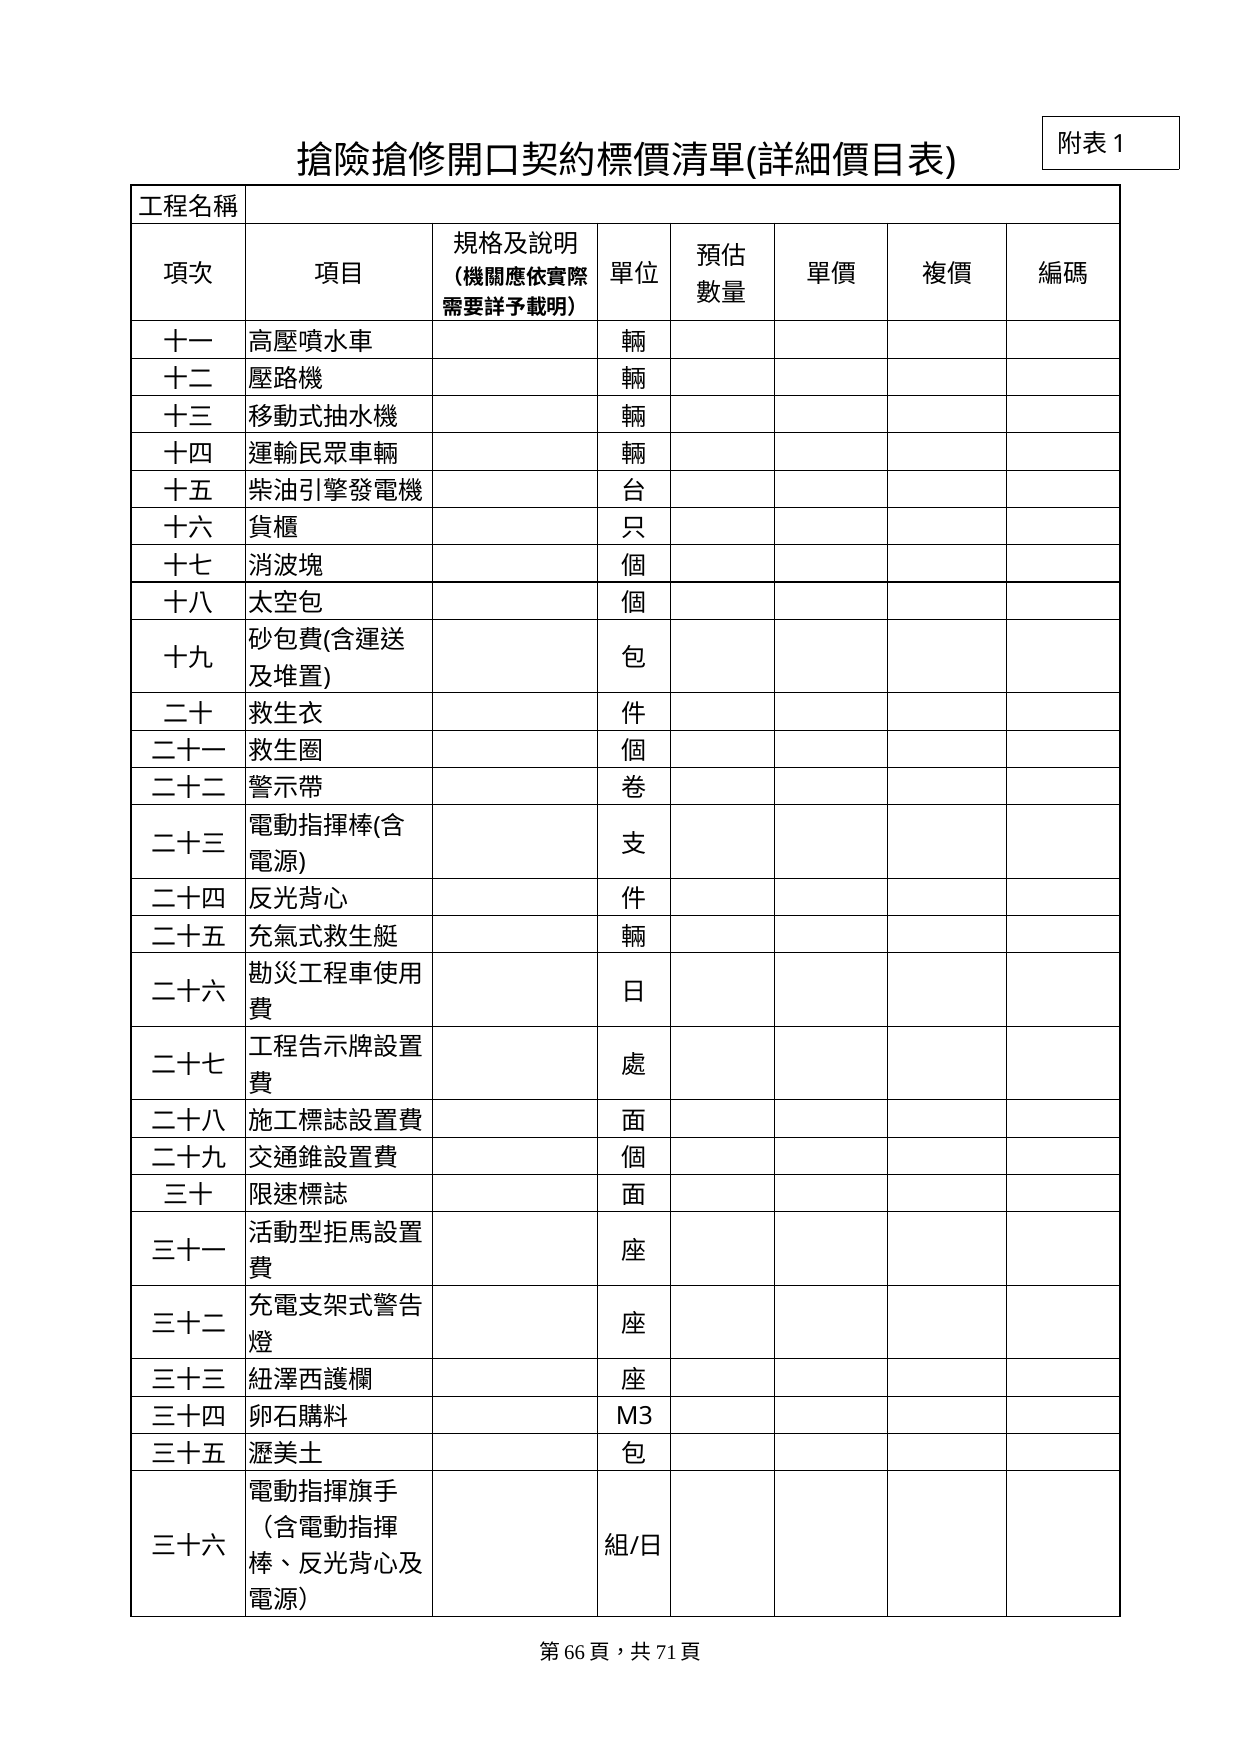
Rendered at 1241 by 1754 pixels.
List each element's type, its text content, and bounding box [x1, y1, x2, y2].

table_cell 十四 [132, 433, 245, 469]
table_cell [888, 433, 1006, 469]
table_cell [433, 583, 597, 619]
table_cell 運輸民眾車輛 [246, 433, 432, 469]
table_cell 消波塊 [246, 545, 432, 581]
table_cell [775, 321, 887, 358]
table_cell [433, 433, 597, 469]
table_cell [775, 916, 887, 952]
table_cell [246, 186, 1119, 223]
table_cell [775, 879, 887, 915]
table_cell [671, 1100, 774, 1137]
table_cell 柴油引擎發電機 [246, 471, 432, 507]
table_cell [775, 620, 887, 692]
table_cell [433, 1212, 597, 1285]
table_cell [888, 321, 1006, 358]
table_cell [775, 1175, 887, 1211]
table_cell [671, 620, 774, 692]
table_cell [671, 1212, 774, 1285]
table_cell 個 [598, 583, 670, 619]
table_cell 移動式抽水機 [246, 396, 432, 432]
table_cell [1007, 396, 1119, 432]
table_cell 工程告示牌設置費 [246, 1027, 432, 1099]
table_cell [671, 1397, 774, 1433]
table_cell [671, 545, 774, 581]
table_cell [775, 1212, 887, 1285]
table_cell 件 [598, 693, 670, 729]
table_cell 三十六 [132, 1471, 245, 1616]
table_cell [775, 545, 887, 581]
table_cell [671, 768, 774, 804]
table_cell [433, 879, 597, 915]
table_cell [433, 396, 597, 432]
table_cell 十八 [132, 583, 245, 619]
table_cell 三十二 [132, 1286, 245, 1358]
table_cell [1007, 321, 1119, 358]
table_cell 勘災工程車使用費 [246, 953, 432, 1026]
table_cell [888, 1138, 1006, 1174]
table_cell [671, 396, 774, 432]
table_cell [775, 396, 887, 432]
table_cell [1007, 1100, 1119, 1137]
table_cell [888, 1359, 1006, 1396]
table_cell [433, 805, 597, 878]
table_cell [671, 1471, 774, 1616]
table_cell 充電支架式警告燈 [246, 1286, 432, 1358]
table_cell [775, 508, 887, 544]
table_header 搶險搶修開口契約標價清單(詳細價目表) [131, 130, 1120, 184]
table_cell [1007, 1359, 1119, 1396]
table_cell 二十六 [132, 953, 245, 1026]
table_cell 支 [598, 805, 670, 878]
table_cell [888, 1175, 1006, 1211]
table_cell 日 [598, 953, 670, 1026]
table_cell [671, 953, 774, 1026]
table_cell 活動型拒馬設置費 [246, 1212, 432, 1285]
table_cell [1007, 433, 1119, 469]
table_cell [1007, 1434, 1119, 1470]
table_cell [433, 1397, 597, 1433]
table_cell [1007, 583, 1119, 619]
table_cell [433, 359, 597, 395]
table_cell [775, 1138, 887, 1174]
table_cell 二十九 [132, 1138, 245, 1174]
table_cell [433, 620, 597, 692]
table_cell 單價 [775, 224, 887, 320]
table_cell [888, 805, 1006, 878]
table_cell [888, 545, 1006, 581]
table_cell 十九 [132, 620, 245, 692]
table_cell [775, 433, 887, 469]
table_cell 反光背心 [246, 879, 432, 915]
table_cell 輛 [598, 359, 670, 395]
table_cell [1007, 359, 1119, 395]
table_cell [775, 805, 887, 878]
table_cell 規格及說明 （機關應依實際需要詳予載明） [433, 224, 597, 320]
table_cell [433, 768, 597, 804]
table_cell [888, 1212, 1006, 1285]
table_cell 個 [598, 545, 670, 581]
table_cell [1007, 471, 1119, 507]
table_cell [775, 768, 887, 804]
table_cell [775, 1027, 887, 1099]
table_cell 救生圈 [246, 731, 432, 767]
table_cell 輛 [598, 433, 670, 469]
table_cell 包 [598, 620, 670, 692]
table_cell [888, 1027, 1006, 1099]
table_cell [775, 1359, 887, 1396]
table_cell M3 [598, 1397, 670, 1433]
table_cell [671, 693, 774, 729]
table_cell [775, 1286, 887, 1358]
table_cell [1007, 805, 1119, 878]
table_cell [775, 953, 887, 1026]
table_cell [1007, 1471, 1119, 1616]
table_cell [433, 693, 597, 729]
table_cell [433, 916, 597, 952]
table_cell [671, 1138, 774, 1174]
table_cell 三十五 [132, 1434, 245, 1470]
table_cell 二十 [132, 693, 245, 729]
table_cell 瀝美土 [246, 1434, 432, 1470]
table_cell [671, 321, 774, 358]
table_cell [433, 1434, 597, 1470]
table_cell 三十四 [132, 1397, 245, 1433]
table_cell [1007, 916, 1119, 952]
table_cell [1007, 1138, 1119, 1174]
table_cell 貨櫃 [246, 508, 432, 544]
table_cell 處 [598, 1027, 670, 1099]
table_cell [671, 471, 774, 507]
table_cell [671, 359, 774, 395]
table_cell [1007, 1286, 1119, 1358]
table_cell [433, 1138, 597, 1174]
table_cell [888, 583, 1006, 619]
table_cell [888, 1286, 1006, 1358]
table_cell [671, 1359, 774, 1396]
table_cell [433, 1027, 597, 1099]
table_cell 二十三 [132, 805, 245, 878]
table_cell [888, 1397, 1006, 1433]
table_cell [433, 1359, 597, 1396]
table_cell [775, 693, 887, 729]
table_cell [433, 321, 597, 358]
table_cell [1007, 953, 1119, 1026]
table_cell [888, 916, 1006, 952]
table_cell 座 [598, 1212, 670, 1285]
table_cell [1007, 1397, 1119, 1433]
table_cell [671, 1175, 774, 1211]
table_cell 砂包費(含運送及堆置) [246, 620, 432, 692]
table_cell [671, 731, 774, 767]
table_cell [775, 1397, 887, 1433]
table_cell [888, 1471, 1006, 1616]
table_cell 面 [598, 1100, 670, 1137]
table_cell 三十一 [132, 1212, 245, 1285]
table_cell [888, 471, 1006, 507]
table_cell [888, 768, 1006, 804]
table_cell 只 [598, 508, 670, 544]
table_cell [1007, 508, 1119, 544]
table_cell [433, 471, 597, 507]
table_cell [1007, 620, 1119, 692]
table_cell [888, 1100, 1006, 1137]
table_cell [1007, 1212, 1119, 1285]
table_cell [671, 916, 774, 952]
table_cell 面 [598, 1175, 670, 1211]
table_cell 十二 [132, 359, 245, 395]
table_cell 項次 [132, 224, 245, 320]
table_cell 電動指揮棒(含電源) [246, 805, 432, 878]
table_cell [433, 731, 597, 767]
table_cell 二十八 [132, 1100, 245, 1137]
table_cell 件 [598, 879, 670, 915]
table_cell [1007, 545, 1119, 581]
table_cell [671, 805, 774, 878]
table_cell [888, 879, 1006, 915]
table_cell [671, 583, 774, 619]
table_cell [1007, 1175, 1119, 1211]
table_cell 卵石購料 [246, 1397, 432, 1433]
table_cell 輛 [598, 321, 670, 358]
table_cell 紐澤西護欄 [246, 1359, 432, 1396]
table_cell [433, 1471, 597, 1616]
table_cell [888, 396, 1006, 432]
table_cell 座 [598, 1286, 670, 1358]
table_cell [671, 508, 774, 544]
table_cell [671, 1434, 774, 1470]
table_cell [888, 953, 1006, 1026]
table_cell [888, 508, 1006, 544]
table_cell 座 [598, 1359, 670, 1396]
table_cell 十五 [132, 471, 245, 507]
table_cell [433, 953, 597, 1026]
table_cell [775, 583, 887, 619]
table_cell 十三 [132, 396, 245, 432]
table_cell 施工標誌設置費 [246, 1100, 432, 1137]
table_cell [433, 508, 597, 544]
table_cell 十一 [132, 321, 245, 358]
table_cell [888, 1434, 1006, 1470]
table_cell 預估數量 [671, 224, 774, 320]
table_cell [433, 545, 597, 581]
table_cell [671, 1286, 774, 1358]
table_cell [671, 1027, 774, 1099]
table_cell [433, 1175, 597, 1211]
table_cell 二十七 [132, 1027, 245, 1099]
table_cell 救生衣 [246, 693, 432, 729]
table_cell 單位 [598, 224, 670, 320]
table_cell 充氣式救生艇 [246, 916, 432, 952]
table_cell 限速標誌 [246, 1175, 432, 1211]
table_cell [1007, 731, 1119, 767]
table_cell [775, 731, 887, 767]
table_cell 高壓噴水車 [246, 321, 432, 358]
table_cell [888, 620, 1006, 692]
table_cell [433, 1286, 597, 1358]
table_cell [433, 1100, 597, 1137]
table_cell 二十四 [132, 879, 245, 915]
table_cell [775, 359, 887, 395]
table_cell 台 [598, 471, 670, 507]
table_cell [671, 879, 774, 915]
table_cell 太空包 [246, 583, 432, 619]
table_cell [888, 731, 1006, 767]
table_cell 複價 [888, 224, 1006, 320]
table_cell 輛 [598, 916, 670, 952]
table_cell 項目 [246, 224, 432, 320]
table_cell [671, 433, 774, 469]
table_cell 警示帶 [246, 768, 432, 804]
table_cell 交通錐設置費 [246, 1138, 432, 1174]
table_cell [775, 1471, 887, 1616]
table_cell 壓路機 [246, 359, 432, 395]
table_cell 二十五 [132, 916, 245, 952]
table_cell 三十 [132, 1175, 245, 1211]
table_cell 包 [598, 1434, 670, 1470]
table_cell 二十一 [132, 731, 245, 767]
table_cell 二十二 [132, 768, 245, 804]
table_cell 電動指揮旗手（含電動指揮棒、反光背心及電源） [246, 1471, 432, 1616]
table_cell [888, 359, 1006, 395]
table_cell [1007, 693, 1119, 729]
table_cell 組/日 [598, 1471, 670, 1616]
table_cell [775, 471, 887, 507]
table_cell 個 [598, 731, 670, 767]
table_cell 個 [598, 1138, 670, 1174]
table_cell 三十三 [132, 1359, 245, 1396]
table_cell 卷 [598, 768, 670, 804]
table_cell 編碼 [1007, 224, 1119, 320]
table_cell [775, 1100, 887, 1137]
table_cell [775, 1434, 887, 1470]
table_cell 十七 [132, 545, 245, 581]
table_cell [1007, 768, 1119, 804]
table_cell 輛 [598, 396, 670, 432]
table_cell [888, 693, 1006, 729]
table_cell 十六 [132, 508, 245, 544]
table_cell [1007, 1027, 1119, 1099]
table_cell 工程名稱 [132, 186, 245, 223]
table_cell [1007, 879, 1119, 915]
